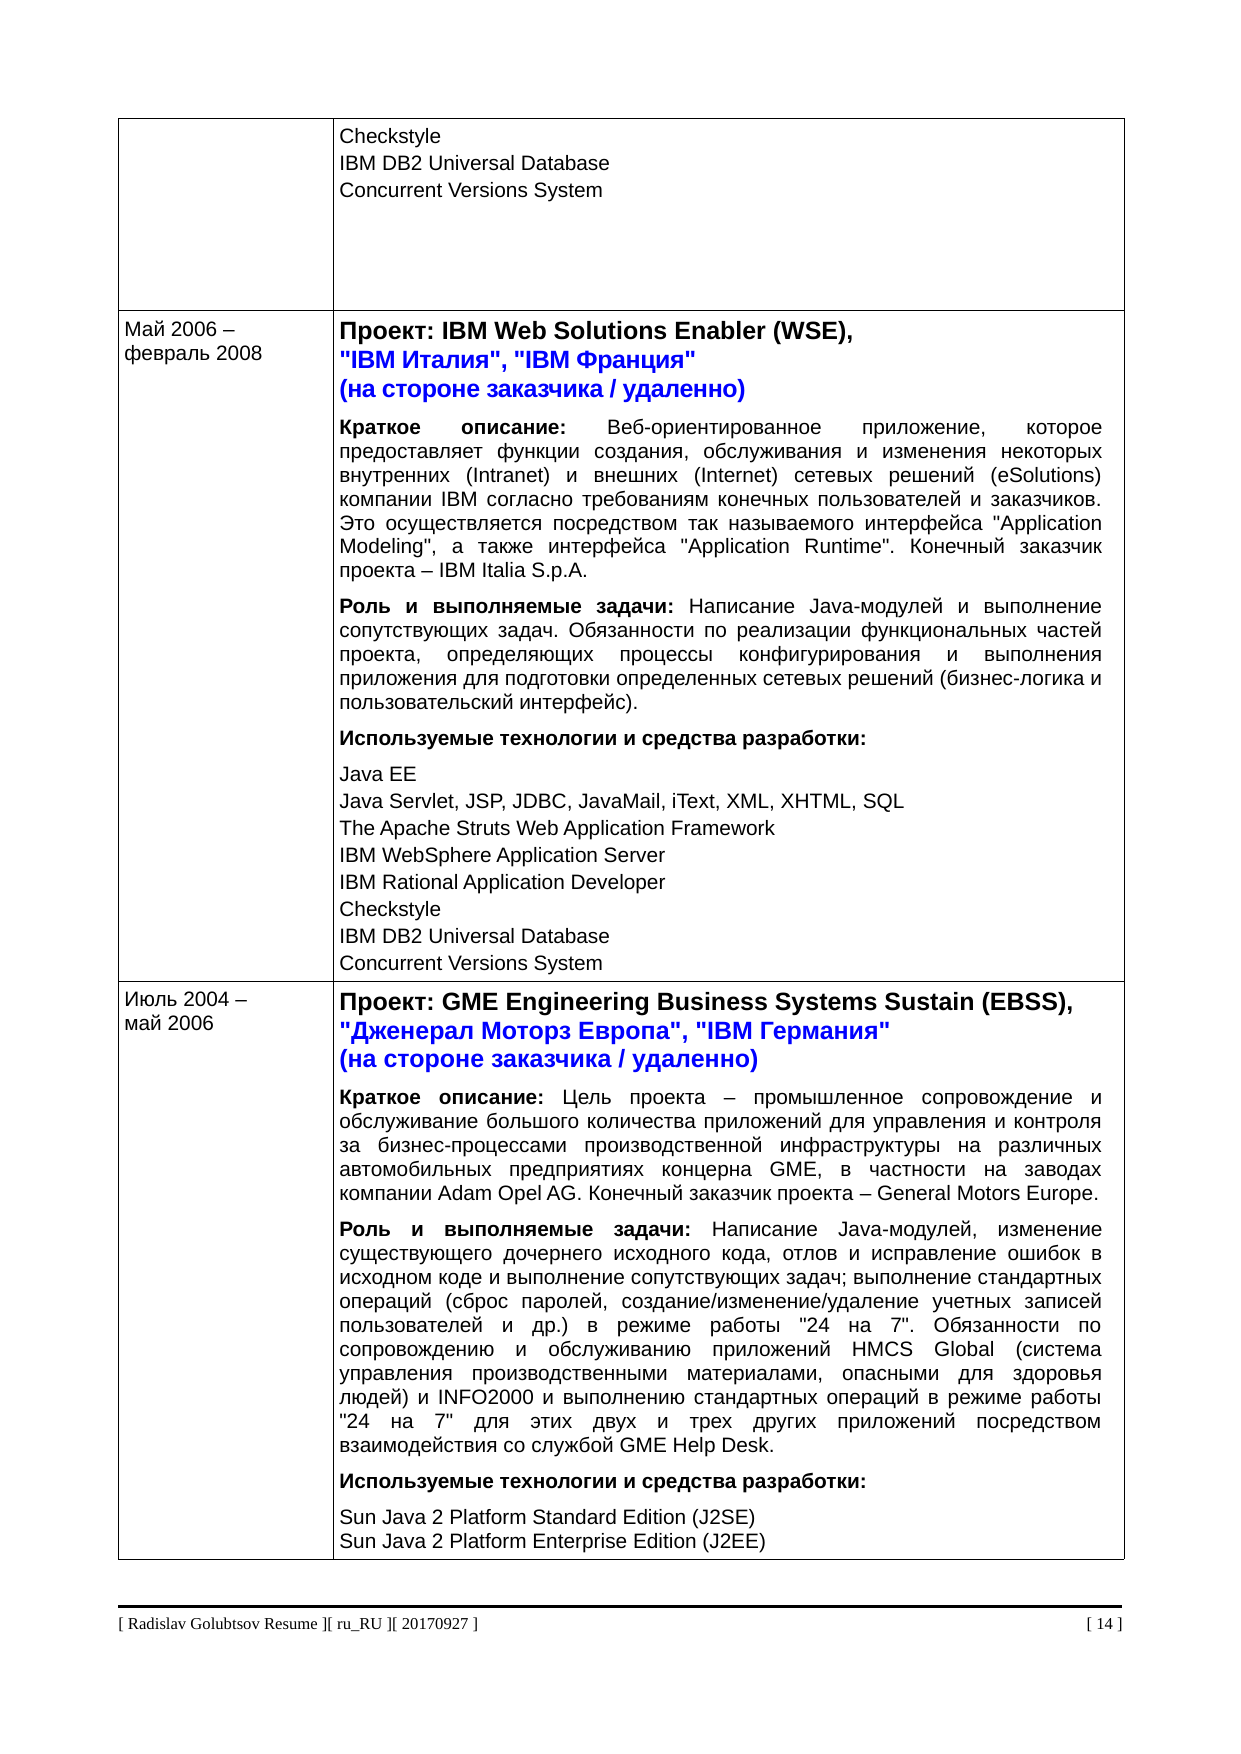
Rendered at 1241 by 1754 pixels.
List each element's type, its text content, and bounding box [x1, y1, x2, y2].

table_cell Май 2006 – февраль 2008 [119, 311, 333, 981]
table_cell Июль 2004 – май 2006 [119, 982, 333, 1558]
table_cell [119, 119, 333, 310]
table_cell Проект: GME Engineering Business Systems Sustain (EBSS), "Дженерал Моторз Европа", "IBM Германия" (на стороне заказчика / удаленно) Краткое описание: Цель проекта – промышленное сопровождение и обслуживание большого количества приложений для управления и контроля за бизнес-процессами производственной инфраструктуры на различных автомобильных предприятиях концерна GME, в частности на заводах компании Adam Opel AG. Конечный заказчик проекта – General Motors Europe. Роль и выполняемые задачи: Написание Java-модулей, изменение существующего дочернего исходного кода, отлов и исправление ошибок в исходном коде и выполнение сопутствующих задач; выполнение стандартных операций (сброс паролей, создание/изменение/удаление учетных записей пользователей и др.) в режиме работы "24 на 7". Обязанности по сопровождению и обслуживанию приложений HMCS Global (система управления производственными материалами, опасными для здоровья людей) и INFO2000 и выполнению стандартных операций в режиме работы "24 на 7" для этих двух и трех других приложений посредством взаимодействия со службой GME Help Desk. Используемые технологии и средства разработки: Sun Java 2 Platform Standard Edition (J2SE) Sun Java 2 Platform Enterprise Edition (J2EE) [334, 982, 1124, 1558]
table_cell Checkstyle IBM DB2 Universal Database Concurrent Versions System [334, 119, 1124, 310]
table_cell Проект: IBM Web Solutions Enabler (WSE), "IBM Италия", "IBM Франция" (на стороне заказчика / удаленно) Краткое описание: Веб-ориентированное приложение, которое предоставляет функции создания, обслуживания и изменения некоторых внутренних (Intranet) и внешних (Internet) сетевых решений (eSolutions) компании IBM согласно требованиям конечных пользователей и заказчиков. Это осуществляется посредством так называемого интерфейса "Application Modeling", а также интерфейса "Application Runtime". Конечный заказчик проекта – IBM Italia S.p.A. Роль и выполняемые задачи: Написание Java-модулей и выполнение сопутствующих задач. Обязанности по реализации функциональных частей проекта, определяющих процессы конфигурирования и выполнения приложения для подготовки определенных сетевых решений (бизнес-логика и пользовательский интерфейс). Используемые технологии и средства разработки: Java EE Java Servlet, JSP, JDBC, JavaMail, iText, XML, XHTML, SQL The Apache Struts Web Application Framework IBM WebSphere Application Server IBM Rational Application Developer Checkstyle IBM DB2 Universal Database Concurrent Versions System [334, 311, 1124, 981]
